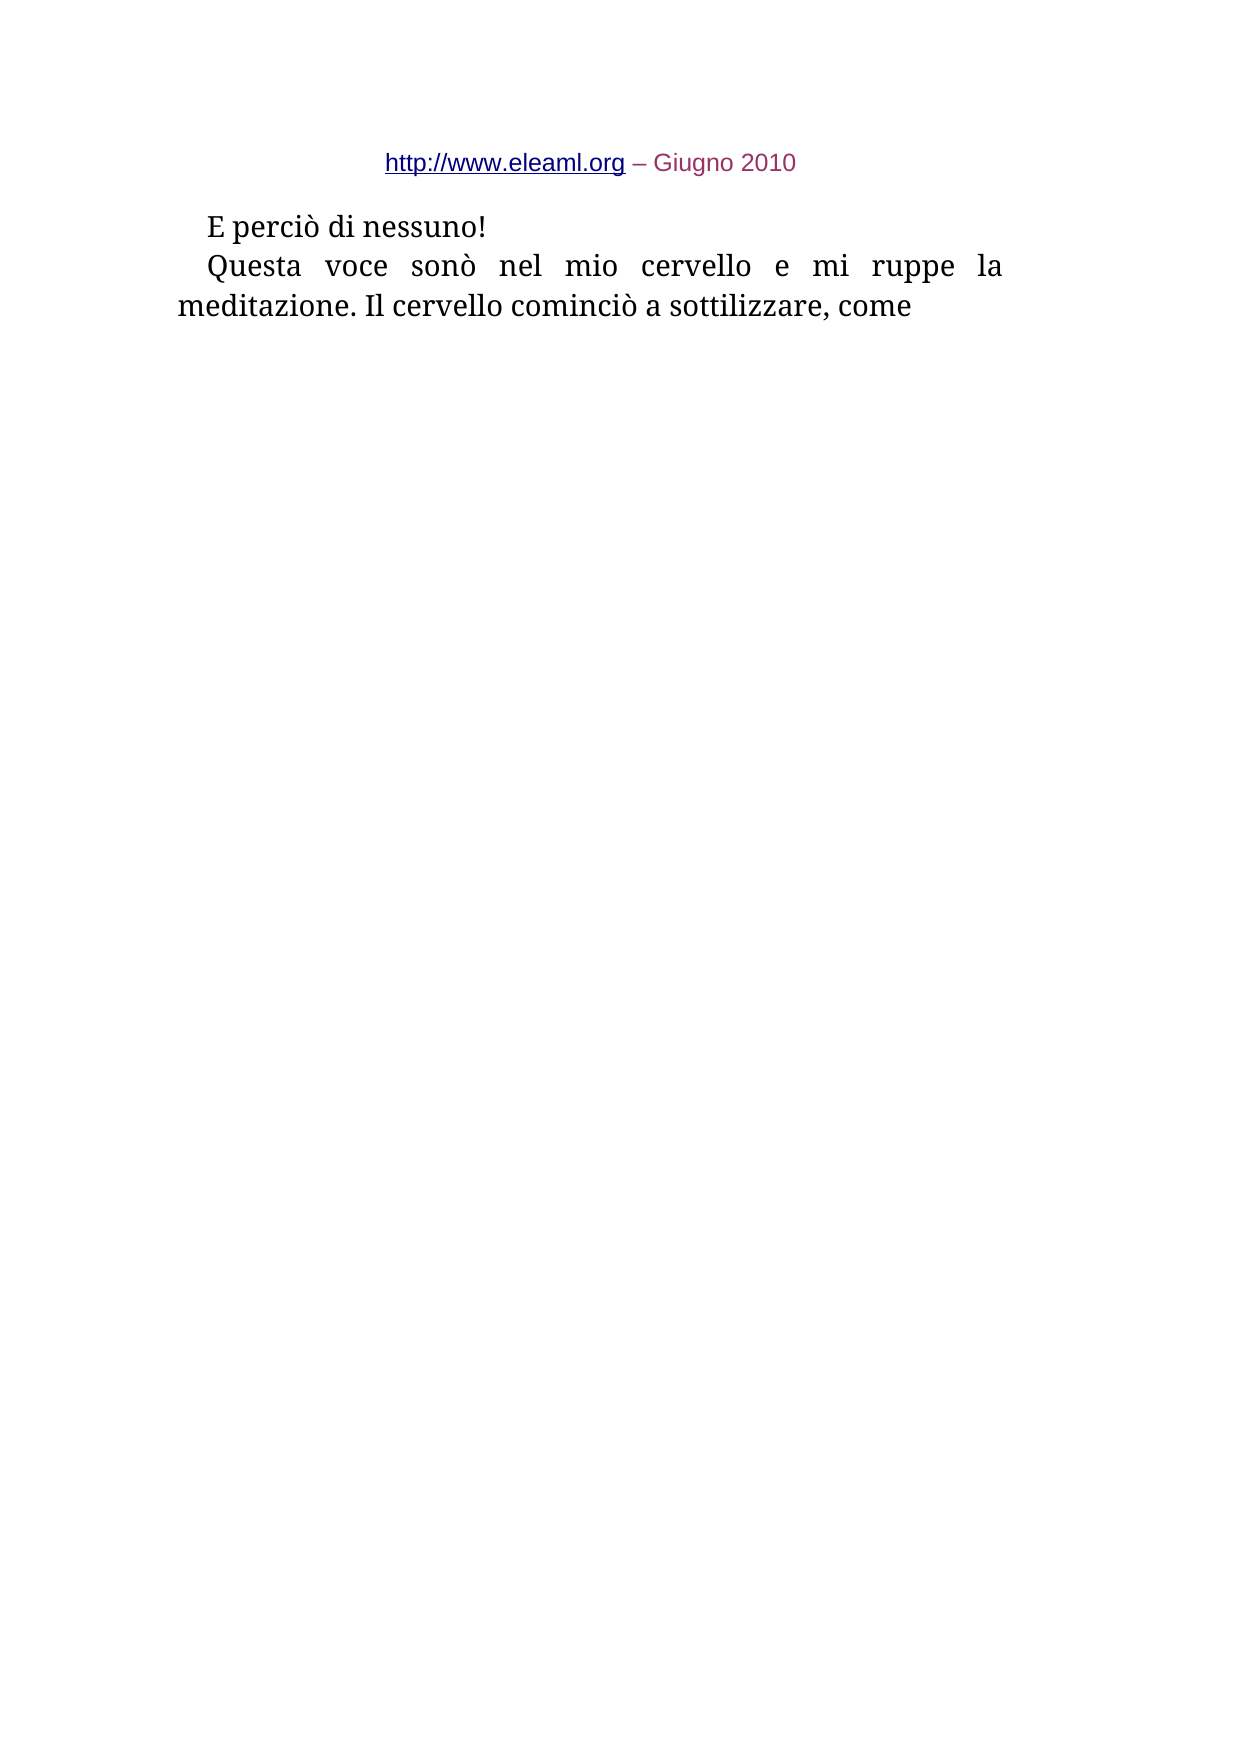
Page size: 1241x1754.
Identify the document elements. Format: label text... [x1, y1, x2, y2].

text E perciò di nessuno! [177, 206, 1004, 246]
text Questa voce sonò nel mio cervello e mi ruppe la meditazione. Il cervello cominciò a sottilizzare, come [177, 246, 1004, 325]
